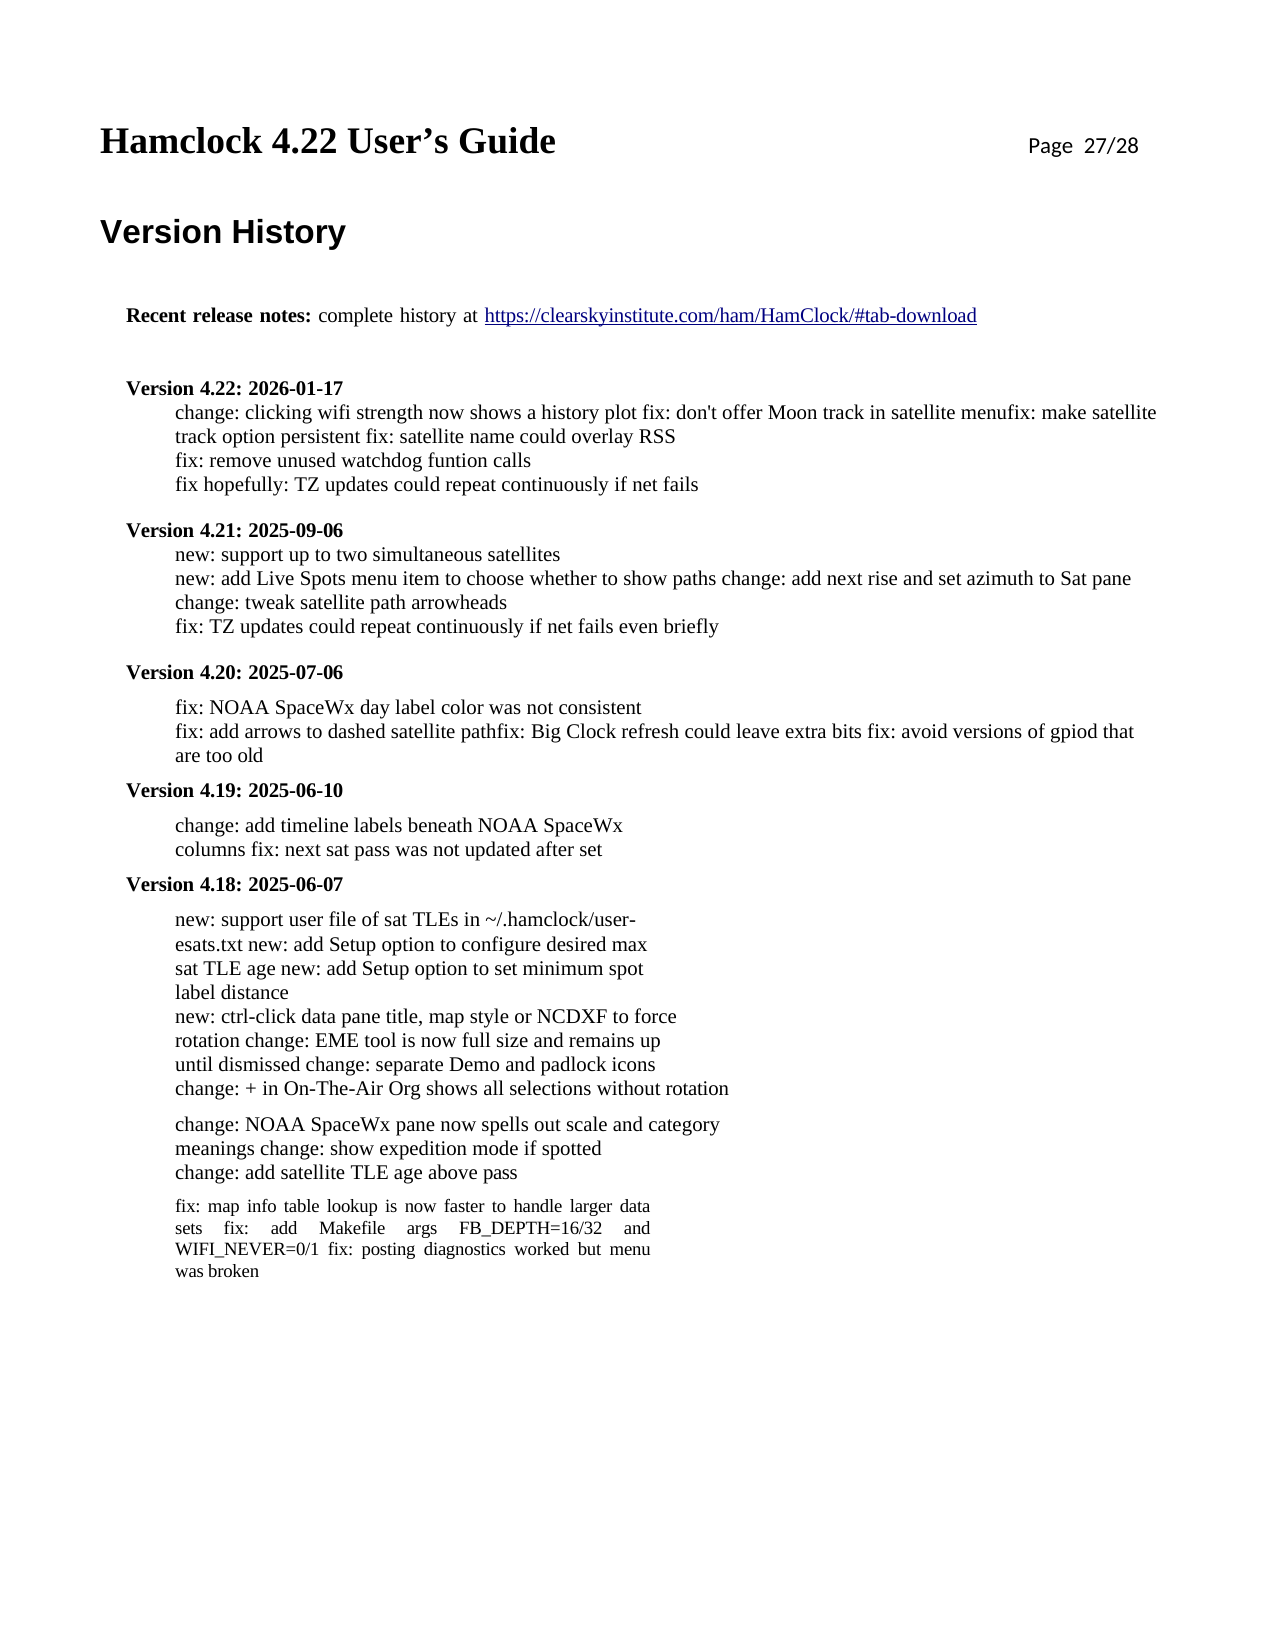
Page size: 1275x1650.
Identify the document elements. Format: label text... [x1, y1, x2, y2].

text change: clicking wifi strength now shows a history plot fix: don't offer Moon track in satellite menufix: make satellite track option persistent fix: satellite name could overlay RSS [175, 399, 1157, 448]
subtitle Version 4.21: 2025-09-06 [126, 518, 1157, 542]
subtitle Version 4.20: 2025-07-06 [126, 660, 1157, 684]
text new: add Live Spots menu item to choose whether to show paths change: add next rise and set azimuth to Sat pane [175, 566, 1157, 590]
subtitle Version History [100, 212, 1157, 251]
text change: add timeline labels beneath NOAA SpaceWx columns fix: next sat pass was not updated after set [175, 813, 660, 861]
text change: tweak satellite path arrowheads [175, 590, 1157, 614]
text new: support up to two simultaneous satellites [175, 542, 1157, 566]
subtitle Version 4.22: 2026-01-17 [126, 327, 1157, 399]
text Recent release notes: complete history at https://clearskyinstitute.com/ham/HamClock/#tab-download [126, 303, 1157, 327]
text fix: map info table lookup is now faster to handle larger data sets fix: add Makefile args FB_DEPTH=16/32 and WIFI_NEVER=0/1 fix: posting diagnostics worked but menu was broken [175, 1195, 651, 1281]
text new: support user file of sat TLEs in ~/.hamclock/user-esats.txt new: add Setup option to configure desired max sat TLE age new: add Setup option to set minimum spot label distance [175, 907, 660, 1004]
subtitle Version 4.19: 2025-06-10 [126, 778, 1157, 802]
text new: ctrl-click data pane title, map style or NCDXF to force rotation change: EME tool is now full size and remains up until dismissed change: separate Demo and padlock icons [175, 1004, 688, 1076]
text fix: TZ updates could repeat continuously if net fails even briefly [175, 614, 1157, 638]
subtitle Version 4.18: 2025-06-07 [126, 872, 1157, 896]
text change: + in On-The-Air Org shows all selections without rotation [175, 1076, 1157, 1100]
text fix: NOAA SpaceWx day label color was not consistent fix: add arrows to dashed satellite pathfix: Big Clock refresh could leave extra bits fix: avoid versions of gpiod that are too old [175, 695, 1157, 767]
text fix hopefully: TZ updates could repeat continuously if net fails [175, 472, 1157, 496]
text change: NOAA SpaceWx pane now spells out scale and category meanings change: show expedition mode if spotted [175, 1111, 791, 1159]
text change: add satellite TLE age above pass [175, 1159, 1157, 1184]
text fix: remove unused watchdog funtion calls [175, 448, 1157, 472]
